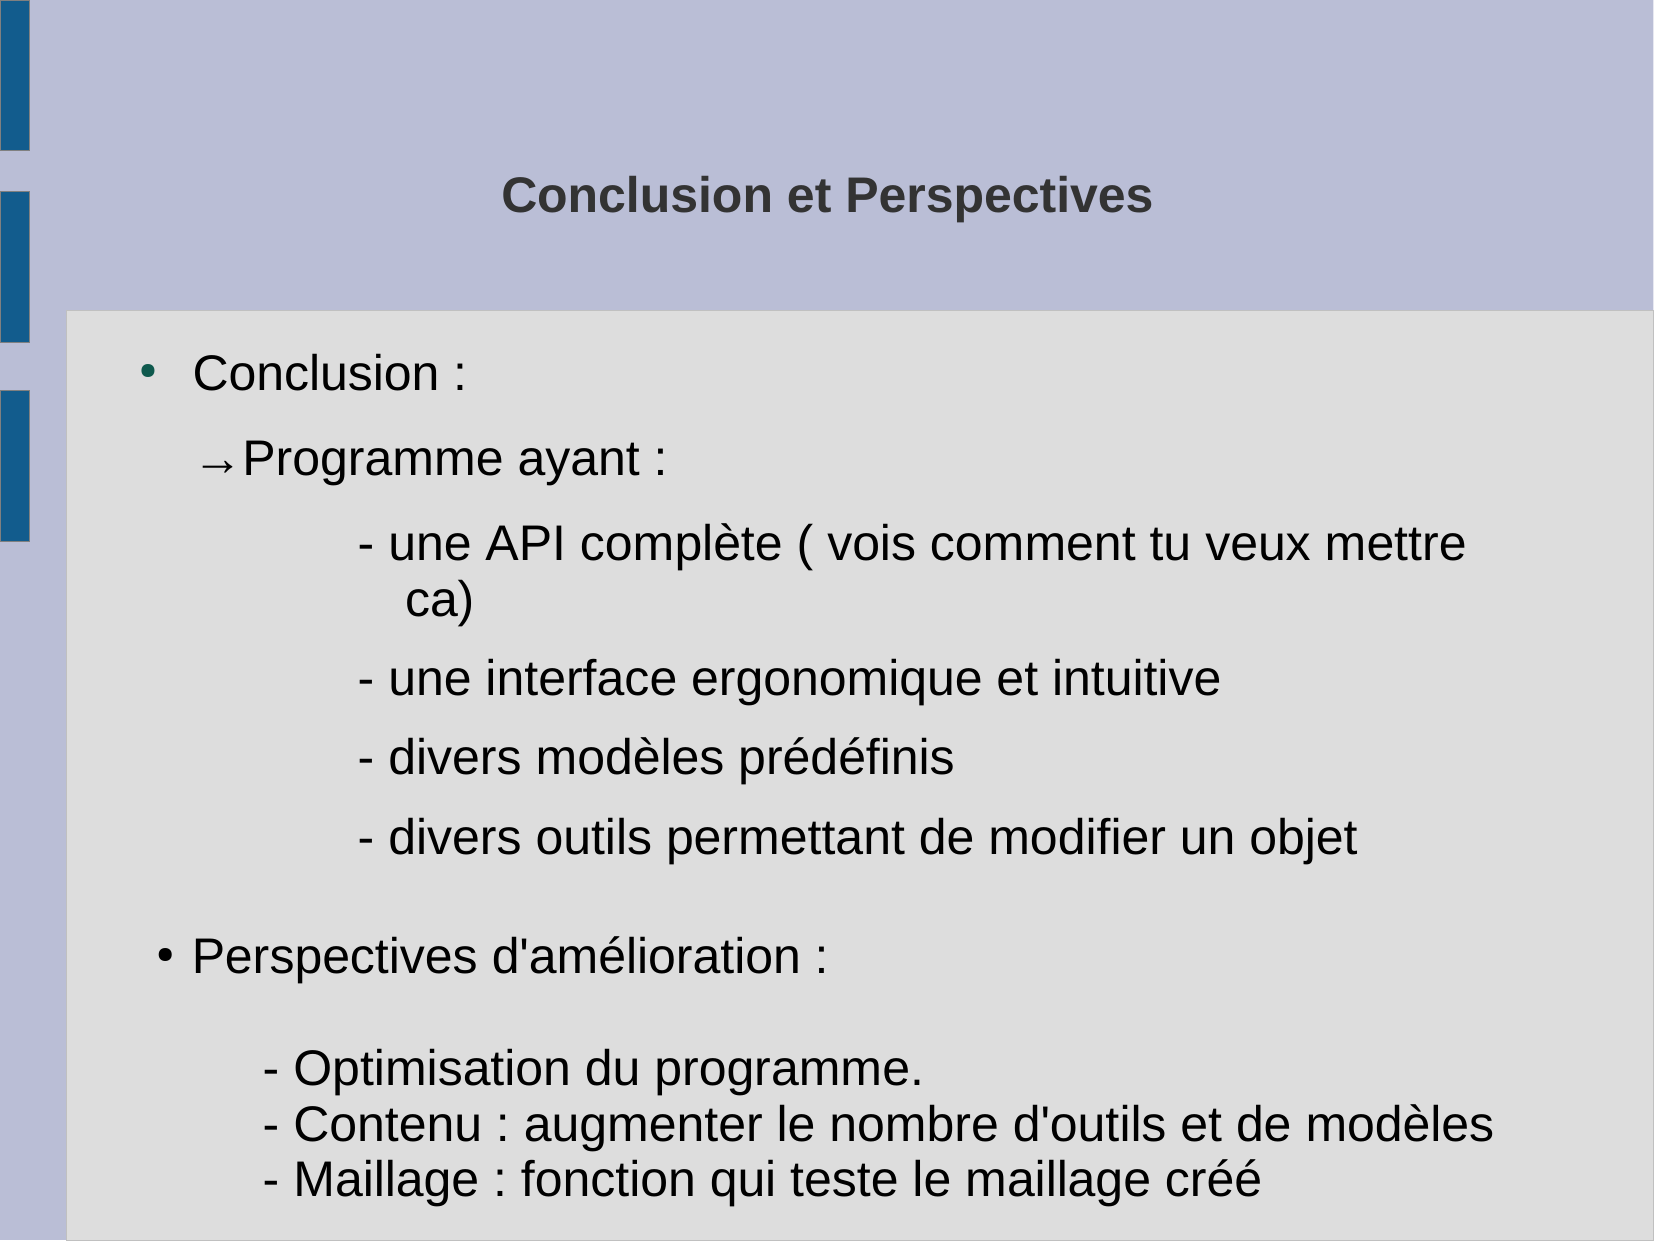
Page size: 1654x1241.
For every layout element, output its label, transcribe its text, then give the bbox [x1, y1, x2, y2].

text_box Perspectives d'amélioration : - Optimisation du programme. - Contenu : augmenter le nombre d'outils et de modèles - Maillage : fonction qui teste le maillage créé [141, 921, 1595, 1241]
list Conclusion : →Programme ayant : - une API complète ( vois comment tu veux mettre ca) - une interface ergonomique et intuitive - divers modèles prédéfinis - divers outils permettant de modifier un objet [121, 344, 1534, 1065]
title Conclusion et Perspectives [121, 91, 1534, 299]
